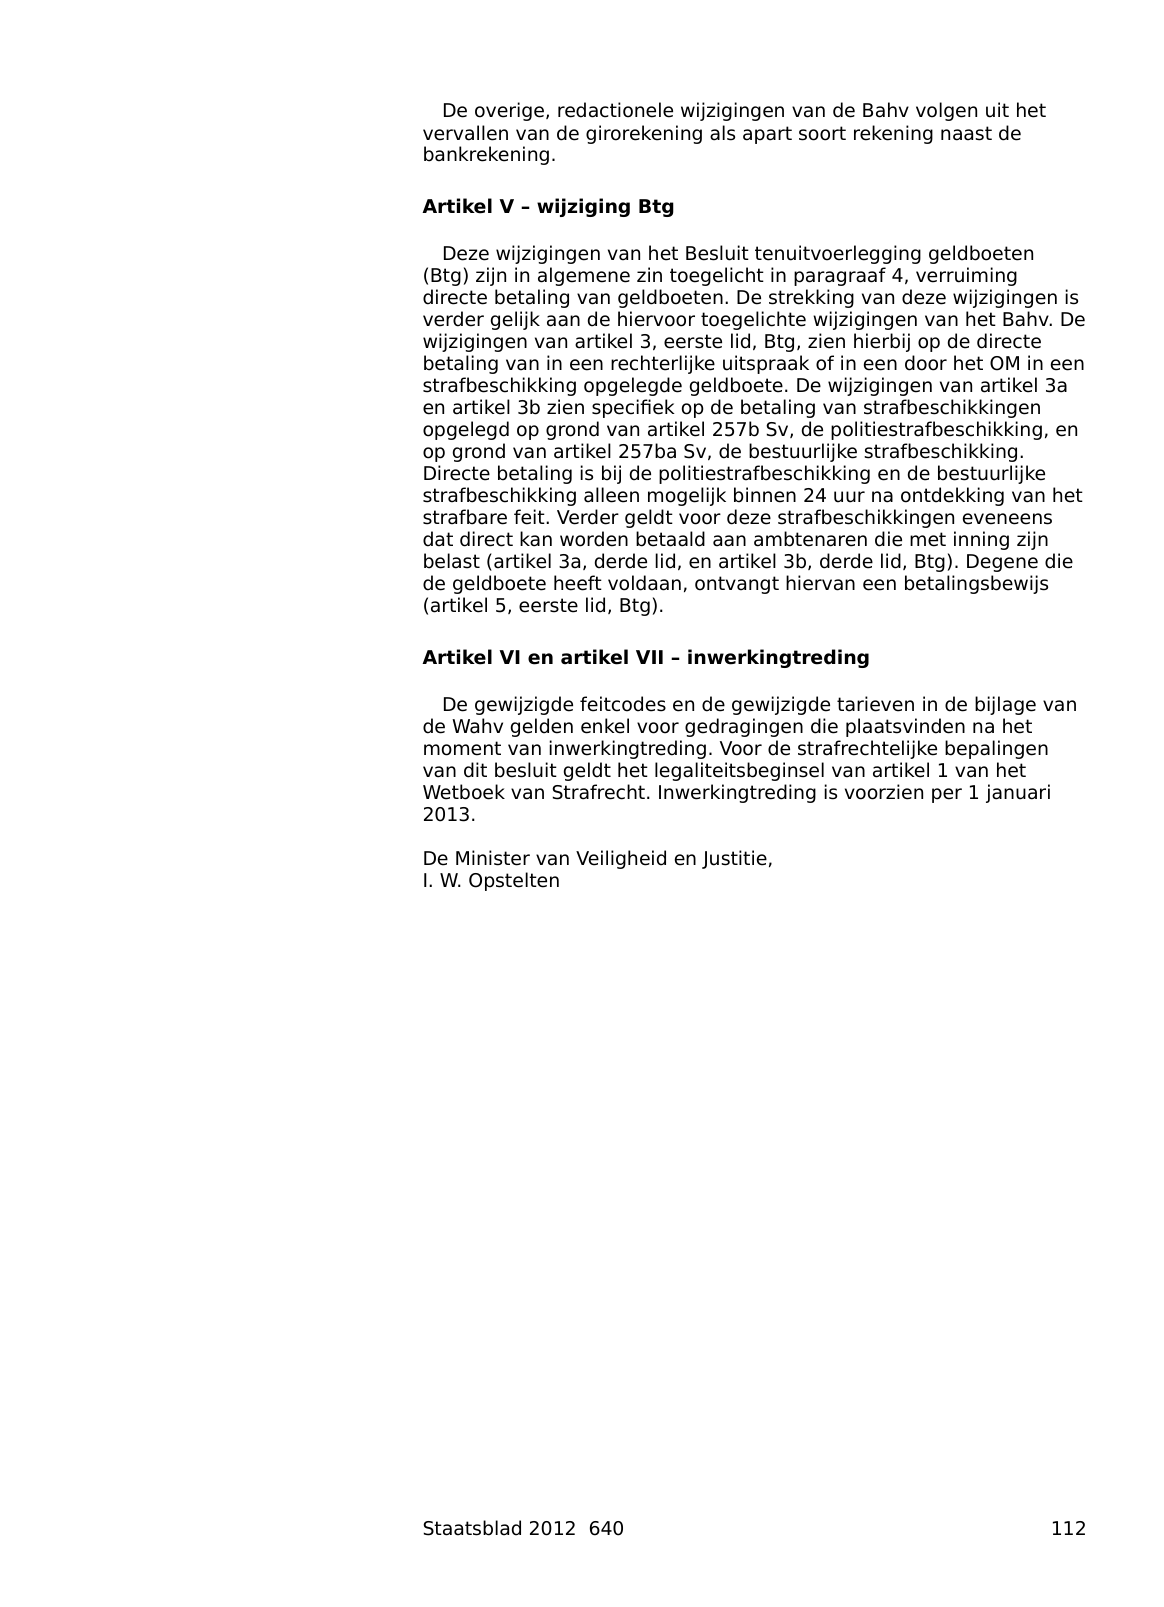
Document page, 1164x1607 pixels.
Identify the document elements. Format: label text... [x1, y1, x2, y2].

text De gewijzigde feitcodes en de gewijzigde tarieven in de bijlage van de Wahv gelden enkel voor gedragingen die plaatsvinden na het moment van inwerkingtreding. Voor de strafrechtelijke bepalingen van dit besluit geldt het legaliteitsbeginsel van artikel 1 van het Wetboek van Strafrecht. Inwerkingtreding is voorzien per 1 januari 2013. [422, 694, 1087, 826]
text De overige, redactionele wijzigingen van de Bahv volgen uit het vervallen van de girorekening als apart soort rekening naast de bankrekening. [422, 100, 1087, 166]
subtitle Artikel V – wijziging Btg [422, 196, 1087, 218]
text Deze wijzigingen van het Besluit tenuitvoerlegging geldboeten (Btg) zijn in algemene zin toegelicht in paragraaf 4, verruiming directe betaling van geldboeten. De strekking van deze wijzigingen is verder gelijk aan de hiervoor toegelichte wijzigingen van het Bahv. De wijzigingen van artikel 3, eerste lid, Btg, zien hierbij op de directe betaling van in een rechterlijke uitspraak of in een door het OM in een strafbeschikking opgelegde geldboete. De wijzigingen van artikel 3a en artikel 3b zien specifiek op de betaling van strafbeschikkingen opgelegd op grond van artikel 257b Sv, de politiestrafbeschikking, en op grond van artikel 257ba Sv, de bestuurlijke strafbeschikking. Directe betaling is bij de politiestrafbeschikking en de bestuurlijke strafbeschikking alleen mogelijk binnen 24 uur na ontdekking van het strafbare feit. Verder geldt voor deze strafbeschikkingen eveneens dat direct kan worden betaald aan ambtenaren die met inning zijn belast (artikel 3a, derde lid, en artikel 3b, derde lid, Btg). Degene die de geldboete heeft voldaan, ontvangt hiervan een betalingsbewijs (artikel 5, eerste lid, Btg). [422, 243, 1087, 617]
text De Minister van Veiligheid en Justitie, I. W. Opstelten [422, 848, 1087, 892]
subtitle Artikel VI en artikel VII – inwerkingtreding [422, 647, 1087, 669]
